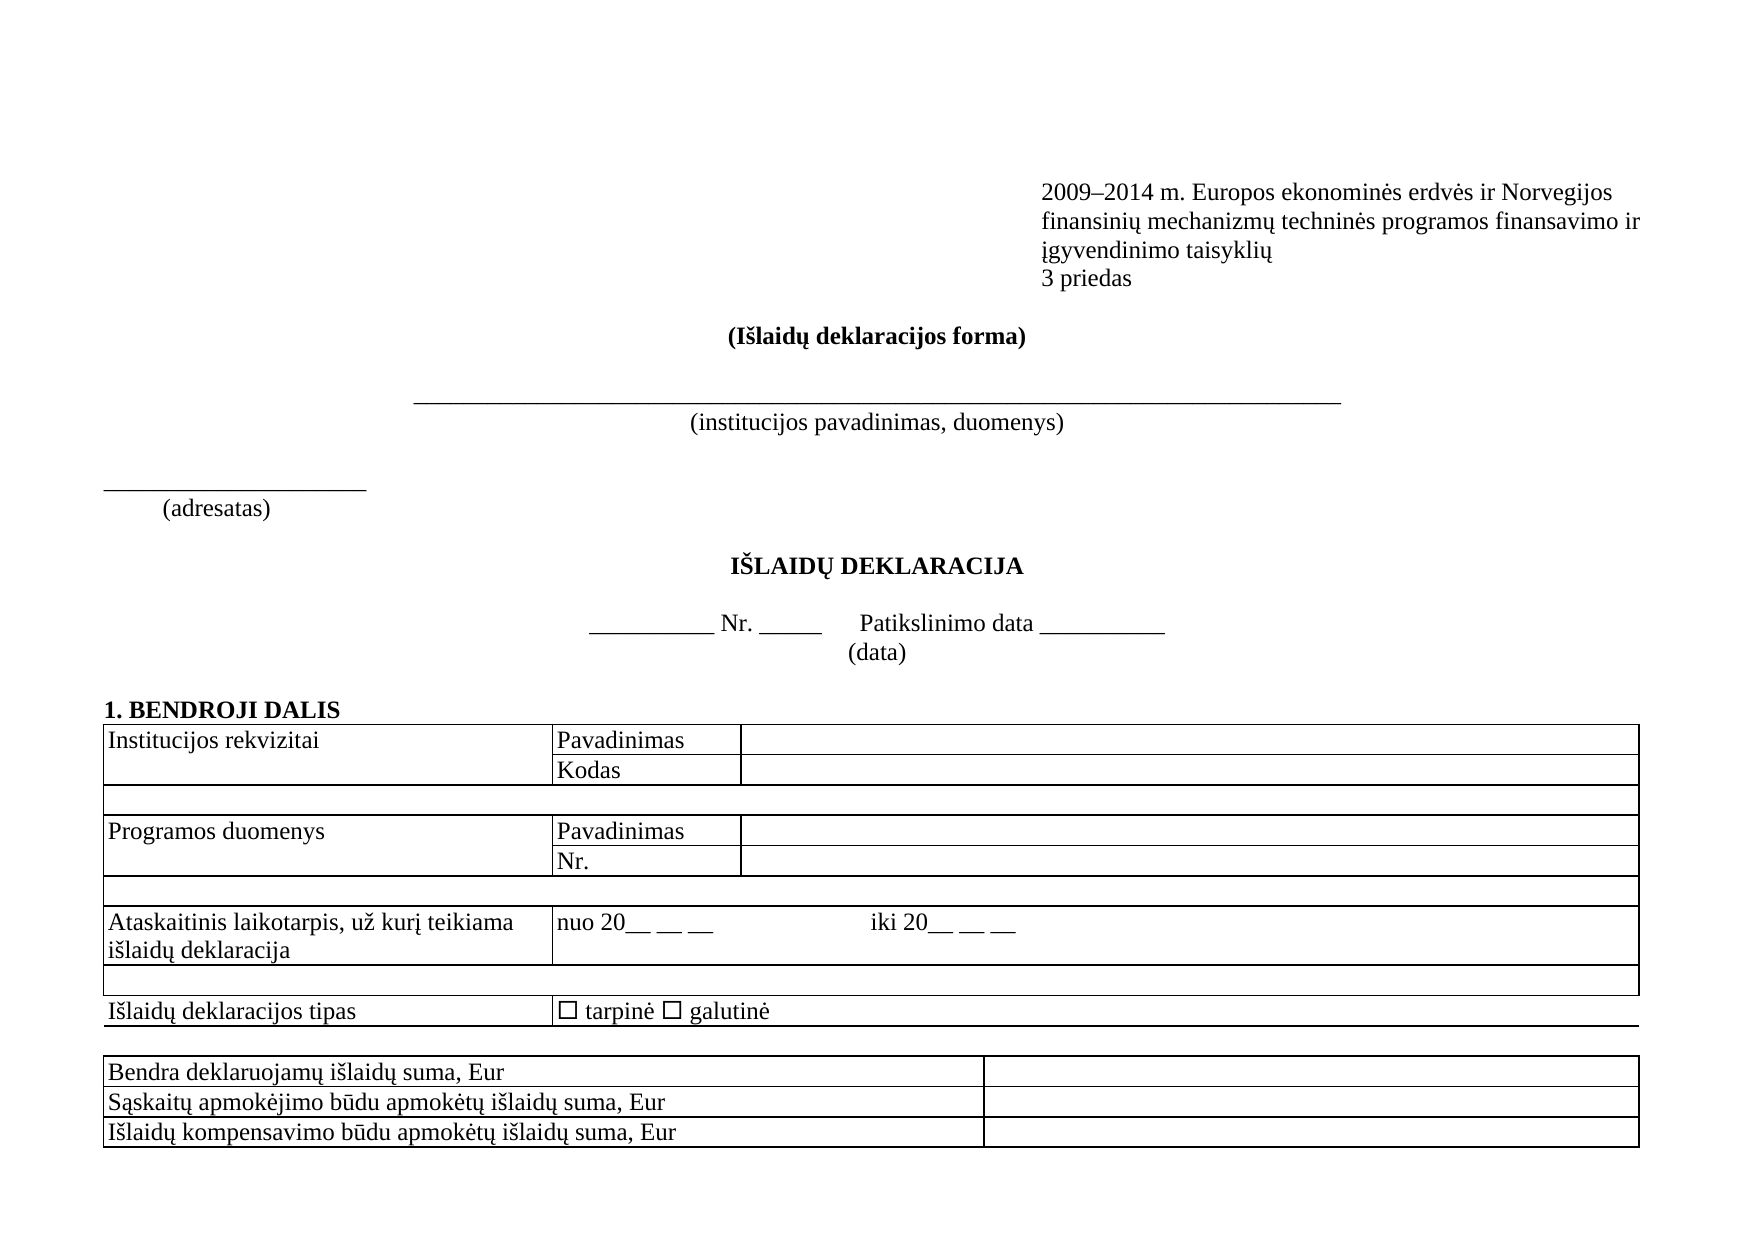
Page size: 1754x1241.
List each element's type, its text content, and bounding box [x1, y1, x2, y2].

table_cell [104, 845, 552, 875]
text _____________________ [103, 465, 1651, 493]
text (adresatas) [103, 493, 1651, 522]
table_cell Sąskaitų apmokėjimo būdu apmokėtų išlaidų suma, Eur [104, 1087, 983, 1116]
table_cell Pavadinimas [553, 816, 740, 845]
table_cell [742, 816, 1638, 845]
text 3 priedas [1041, 263, 1651, 292]
text __________ Nr. _____ Patikslinimo data __________ [103, 608, 1651, 637]
table_cell Išlaidų deklaracijos tipas [104, 996, 552, 1025]
table_cell [] tarpinė [] galutinė [553, 996, 866, 1025]
table_cell [553, 1027, 866, 1055]
table_cell [1496, 1087, 1596, 1116]
table_cell [985, 1118, 1496, 1146]
table_cell [1496, 1118, 1596, 1146]
table_cell [104, 966, 552, 995]
table_cell iki 20__ __ __ [866, 907, 1364, 964]
table_cell [741, 877, 1638, 905]
table_cell [1496, 1057, 1596, 1086]
table_cell Išlaidų kompensavimo būdu apmokėtų išlaidų suma, Eur [104, 1118, 983, 1146]
table_header [742, 725, 1638, 754]
table_cell [985, 1087, 1496, 1116]
table_cell Nr. [553, 846, 740, 875]
table_cell [1364, 1027, 1639, 1055]
text _ [103, 378, 1651, 407]
table_cell [553, 966, 866, 995]
table_cell [104, 877, 552, 905]
text 1. BENDROJI DALIS [103, 695, 1651, 723]
table_cell [866, 1027, 1364, 1055]
text IŠLAIDŲ DEKLARACIJA [103, 551, 1651, 580]
table_header Institucijos rekvizitai [104, 725, 552, 754]
table_cell [1596, 1087, 1638, 1116]
table_cell [866, 996, 1364, 1025]
table_cell [1596, 1118, 1638, 1146]
table_cell nuo 20__ __ __ [553, 907, 866, 964]
table_cell [104, 1027, 552, 1055]
table_cell Kodas [553, 755, 740, 784]
table_cell [742, 755, 1638, 784]
table_cell [104, 754, 552, 784]
text 2009–2014 m. Europos ekonominės erdvės ir Norvegijos finansinių mechanizmų techninės programos finansavimo ir įgyvendinimo taisyklių [1041, 177, 1651, 263]
table_cell [742, 846, 1638, 875]
table_cell Bendra deklaruojamų išlaidų suma, Eur [104, 1057, 983, 1086]
text (institucijos pavadinimas, duomenys) [103, 407, 1651, 436]
table_cell Ataskaitinis laikotarpis, už kurį teikiama išlaidų deklaracija [104, 907, 552, 964]
text (data) [103, 637, 1651, 666]
table_cell [985, 1057, 1496, 1086]
table_cell [866, 966, 1364, 995]
table_cell [741, 786, 1638, 814]
table_cell [1364, 996, 1639, 1025]
table_header Pavadinimas [553, 725, 740, 754]
text (Išlaidų deklaracijos forma) [103, 321, 1651, 350]
table_cell [553, 877, 741, 905]
table_cell [1364, 966, 1638, 995]
table_cell Programos duomenys [104, 816, 552, 845]
table_cell [1596, 1057, 1638, 1086]
table_cell [104, 786, 552, 814]
table_cell [553, 786, 741, 814]
table_cell [1364, 907, 1638, 964]
